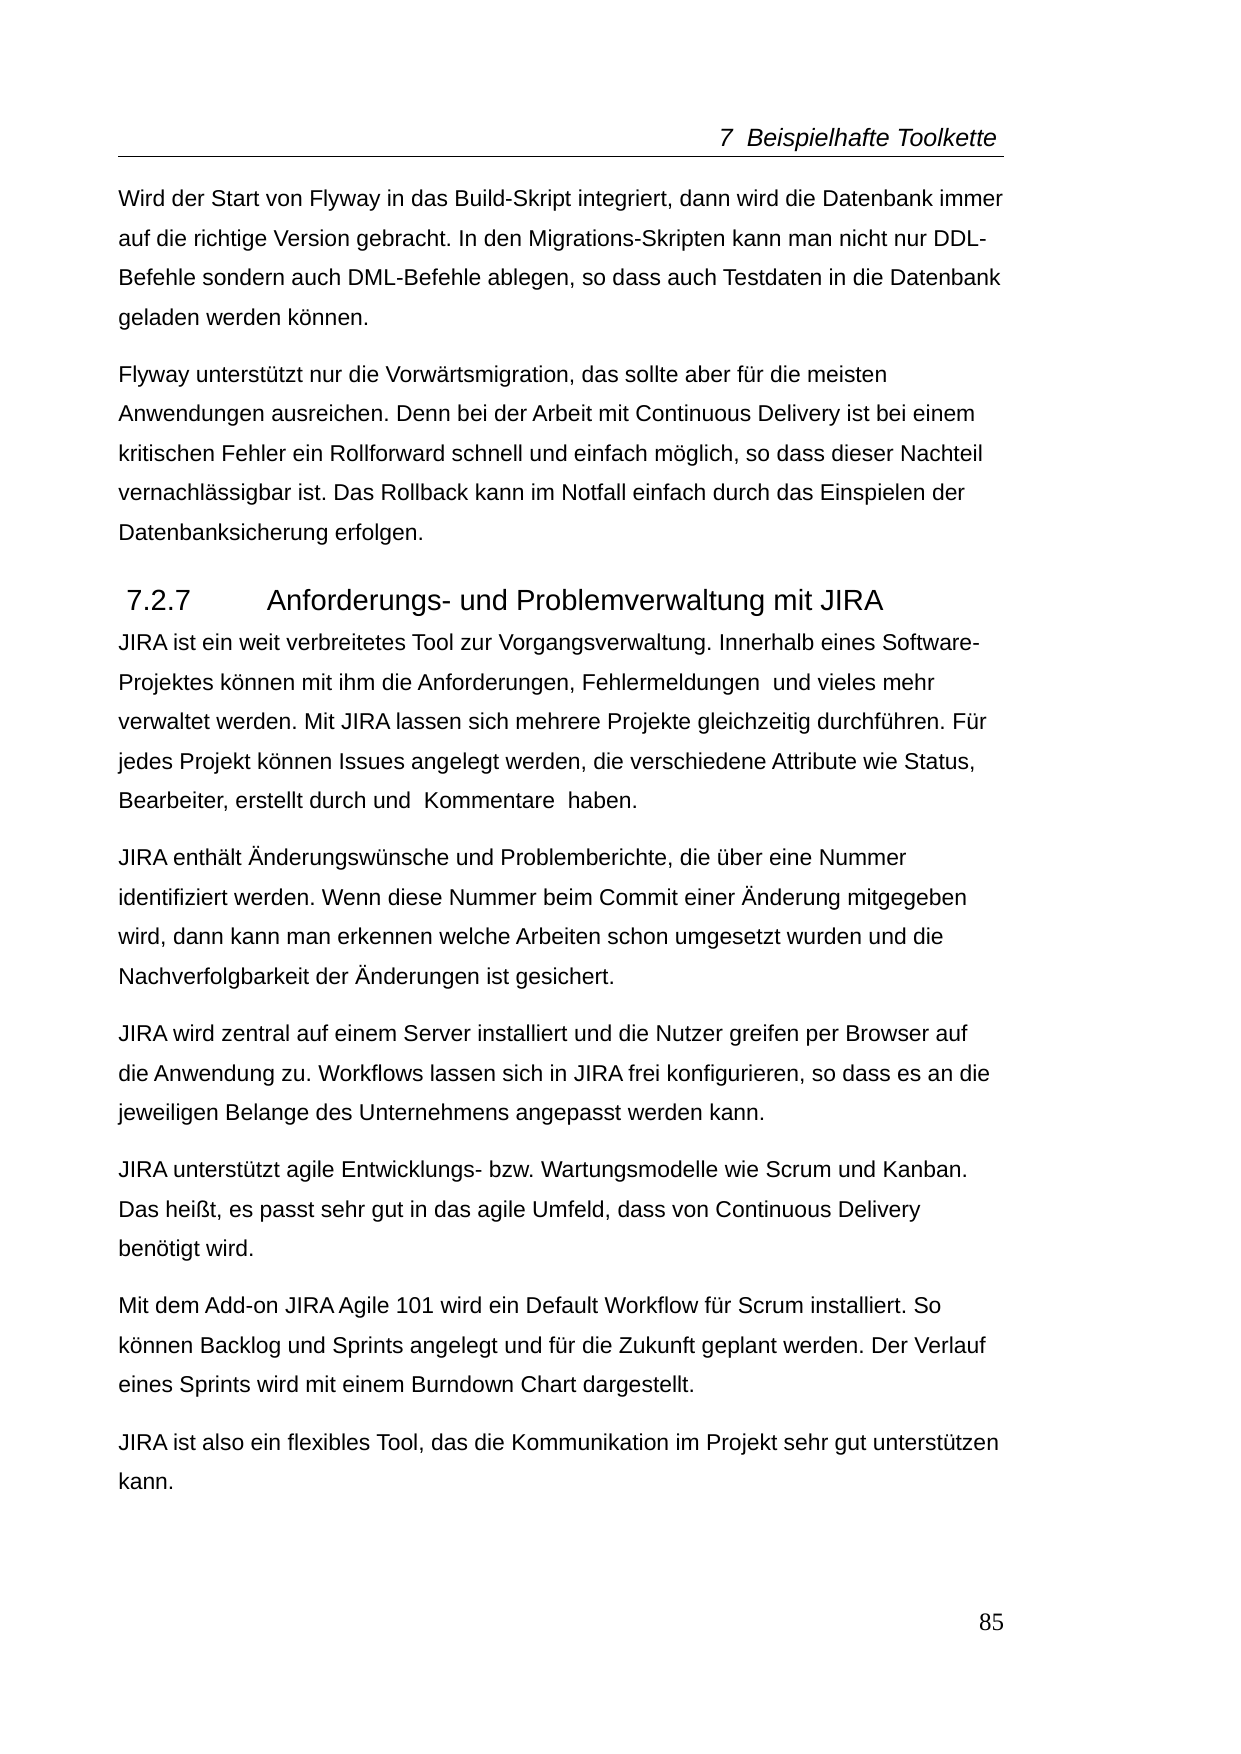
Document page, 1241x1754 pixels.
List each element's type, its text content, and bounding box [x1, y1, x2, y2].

text JIRA ist also ein flexibles Tool, das die Kommunikation im Projekt sehr gut unterstützen kann. [118, 1428, 1004, 1494]
text Flyway unterstützt nur die Vorwärtsmigration, das sollte aber für die meisten Anwendungen ausreichen. Denn bei der Arbeit mit Continuous Delivery ist bei einem kritischen Fehler ein Rollforward schnell und einfach möglich, so dass dieser Nachteil vernachlässigbar ist. Das Rollback kann im Notfall einfach durch das Einspielen der Datenbanksicherung erfolgen. [118, 361, 1004, 545]
text JIRA enthält Änderungswünsche und Problemberichte, die über eine Nummer identifiziert werden. Wenn diese Nummer beim Commit einer Änderung mitgegeben wird, dann kann man erkennen welche Arbeiten schon umgesetzt wurden und die Nachverfolgbarkeit der Änderungen ist gesichert. [118, 844, 1004, 989]
text JIRA wird zentral auf einem Server installiert und die Nutzer greifen per Browser auf die Anwendung zu. Workflows lassen sich in JIRA frei konfigurieren, so dass es an die jeweiligen Belange des Unternehmens angepasst werden kann. [118, 1020, 1004, 1125]
subtitle Anforderungs- und Problemverwaltung mit JIRA [118, 583, 1004, 617]
text Wird der Start von Flyway in das Build-Skript integriert, dann wird die Datenbank immer auf die richtige Version gebracht. In den Migrations-Skripten kann man nicht nur DDL-Befehle sondern auch DML-Befehle ablegen, so dass auch Testdaten in die Datenbank geladen werden können. [118, 185, 1004, 330]
text JIRA ist ein weit verbreitetes Tool zur Vorgangsverwaltung. Innerhalb eines Software-Projektes können mit ihm die Anforderungen, Fehlermeldungen und vieles mehr verwaltet werden. Mit JIRA lassen sich mehrere Projekte gleichzeitig durchführen. Für jedes Projekt können Issues angelegt werden, die verschiedene Attribute wie Status, Bearbeiter, erstellt durch und Kommentare haben. [118, 629, 1004, 813]
text Mit dem Add-on JIRA Agile 101 wird ein Default Workflow für Scrum installiert. So können Backlog und Sprints angelegt und für die Zukunft geplant werden. Der Verlauf eines Sprints wird mit einem Burndown Chart dargestellt. [118, 1292, 1004, 1398]
text JIRA unterstützt agile Entwicklungs- bzw. Wartungsmodelle wie Scrum und Kanban. Das heißt, es passt sehr gut in das agile Umfeld, dass von Continuous Delivery benötigt wird. [118, 1156, 1004, 1261]
